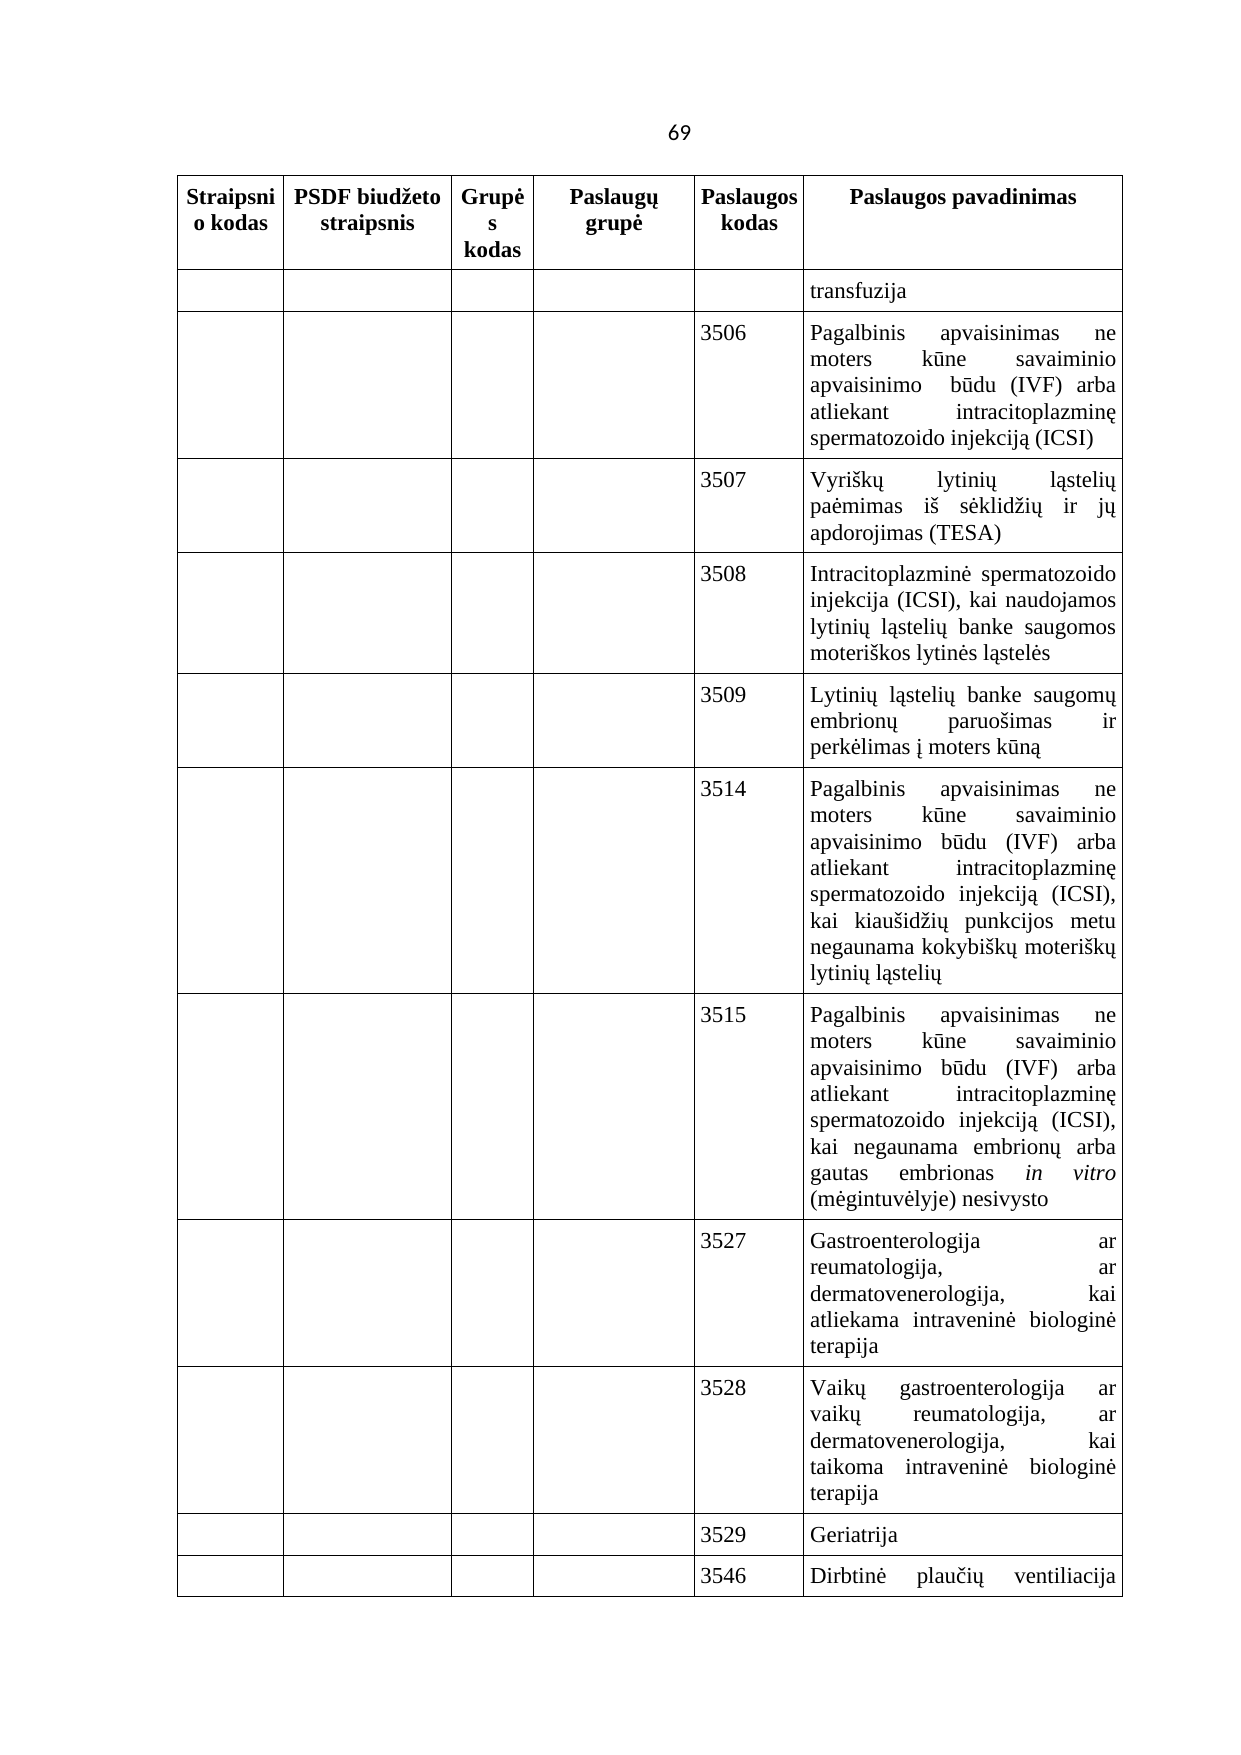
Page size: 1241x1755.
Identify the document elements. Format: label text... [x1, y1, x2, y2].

table_cell Lytinių ląstelių banke saugomų embrionų paruošimas ir perkėlimas į moters kūną [804, 674, 1122, 767]
table_cell Gastroenterologija ar reumatologija, ar dermatovenerologija, kai atliekama intraveninė biologinė terapija [804, 1220, 1122, 1366]
table_cell [178, 270, 283, 311]
table_cell [452, 312, 533, 458]
table_cell [534, 270, 694, 311]
table_cell [178, 1514, 283, 1554]
table_header Paslaugų grupė [534, 176, 694, 269]
table_cell 3507 [695, 459, 803, 552]
table_cell [284, 674, 451, 767]
table_cell [534, 1220, 694, 1366]
table_cell [178, 768, 283, 993]
table_cell [452, 1514, 533, 1554]
table_header Paslaugos kodas [695, 176, 803, 269]
table_cell [534, 674, 694, 767]
table_cell [534, 994, 694, 1219]
table_cell 3514 [695, 768, 803, 993]
table_cell [284, 312, 451, 458]
table_cell [452, 674, 533, 767]
table_cell [284, 1556, 451, 1596]
table_header Grupės kodas [452, 176, 533, 269]
table_cell [178, 1220, 283, 1366]
table_cell 3529 [695, 1514, 803, 1554]
table_cell [534, 1556, 694, 1596]
table_cell [452, 1556, 533, 1596]
table_cell Vyriškų lytinių ląstelių paėmimas iš sėklidžių ir jų apdorojimas (TESA) [804, 459, 1122, 552]
table_cell [534, 459, 694, 552]
table_header Straipsnio kodas [178, 176, 283, 269]
table_cell [178, 674, 283, 767]
table_cell [452, 1367, 533, 1513]
table_cell [178, 1556, 283, 1596]
table_cell [284, 270, 451, 311]
table_cell 3506 [695, 312, 803, 458]
table_cell 3508 [695, 553, 803, 673]
table_cell [178, 459, 283, 552]
table_cell [534, 1514, 694, 1554]
table_cell Pagalbinis apvaisinimas ne moters kūne savaiminio apvaisinimo būdu (IVF) arba atliekant intracitoplazminę spermatozoido injekciją (ICSI) [804, 312, 1122, 458]
table_cell [284, 1367, 451, 1513]
table_cell Vaikų gastroenterologija ar vaikų reumatologija, ar dermatovenerologija, kai taikoma intraveninė biologinė terapija [804, 1367, 1122, 1513]
table_cell [178, 1367, 283, 1513]
table_cell Geriatrija [804, 1514, 1122, 1554]
table_cell [284, 768, 451, 993]
table_cell 3546 [695, 1556, 803, 1596]
table_header Paslaugos pavadinimas [804, 176, 1122, 269]
table_cell Pagalbinis apvaisinimas ne moters kūne savaiminio apvaisinimo būdu (IVF) arba atliekant intracitoplazminę spermatozoido injekciją (ICSI), kai negaunama embrionų arba gautas embrionas in vitro (mėgintuvėlyje) nesivysto [804, 994, 1122, 1219]
table_cell 3527 [695, 1220, 803, 1366]
table_cell 3509 [695, 674, 803, 767]
table_cell [534, 553, 694, 673]
table_header PSDF biudžeto straipsnis [284, 176, 451, 269]
table_cell [284, 459, 451, 552]
table_cell Intracitoplazminė spermatozoido injekcija (ICSI), kai naudojamos lytinių ląstelių banke saugomos moteriškos lytinės ląstelės [804, 553, 1122, 673]
table_cell [284, 1220, 451, 1366]
table_cell 3515 [695, 994, 803, 1219]
table_cell [178, 553, 283, 673]
table_cell Pagalbinis apvaisinimas ne moters kūne savaiminio apvaisinimo būdu (IVF) arba atliekant intracitoplazminę spermatozoido injekciją (ICSI), kai kiaušidžių punkcijos metu negaunama kokybiškų moteriškų lytinių ląstelių [804, 768, 1122, 993]
table_cell [178, 312, 283, 458]
table_cell [452, 270, 533, 311]
table_cell [452, 768, 533, 993]
table_cell [452, 459, 533, 552]
table_cell 3528 [695, 1367, 803, 1513]
table_cell [178, 994, 283, 1219]
table_cell [534, 768, 694, 993]
table_cell [284, 553, 451, 673]
table_cell [452, 994, 533, 1219]
table_cell [452, 1220, 533, 1366]
table_cell [534, 1367, 694, 1513]
table_cell Dirbtinė plaučių ventiliacija [804, 1556, 1122, 1596]
table_cell [695, 270, 803, 311]
table_cell [284, 1514, 451, 1554]
table_cell [452, 553, 533, 673]
table_cell [284, 994, 451, 1219]
table_cell [534, 312, 694, 458]
table_cell transfuzija [804, 270, 1122, 311]
